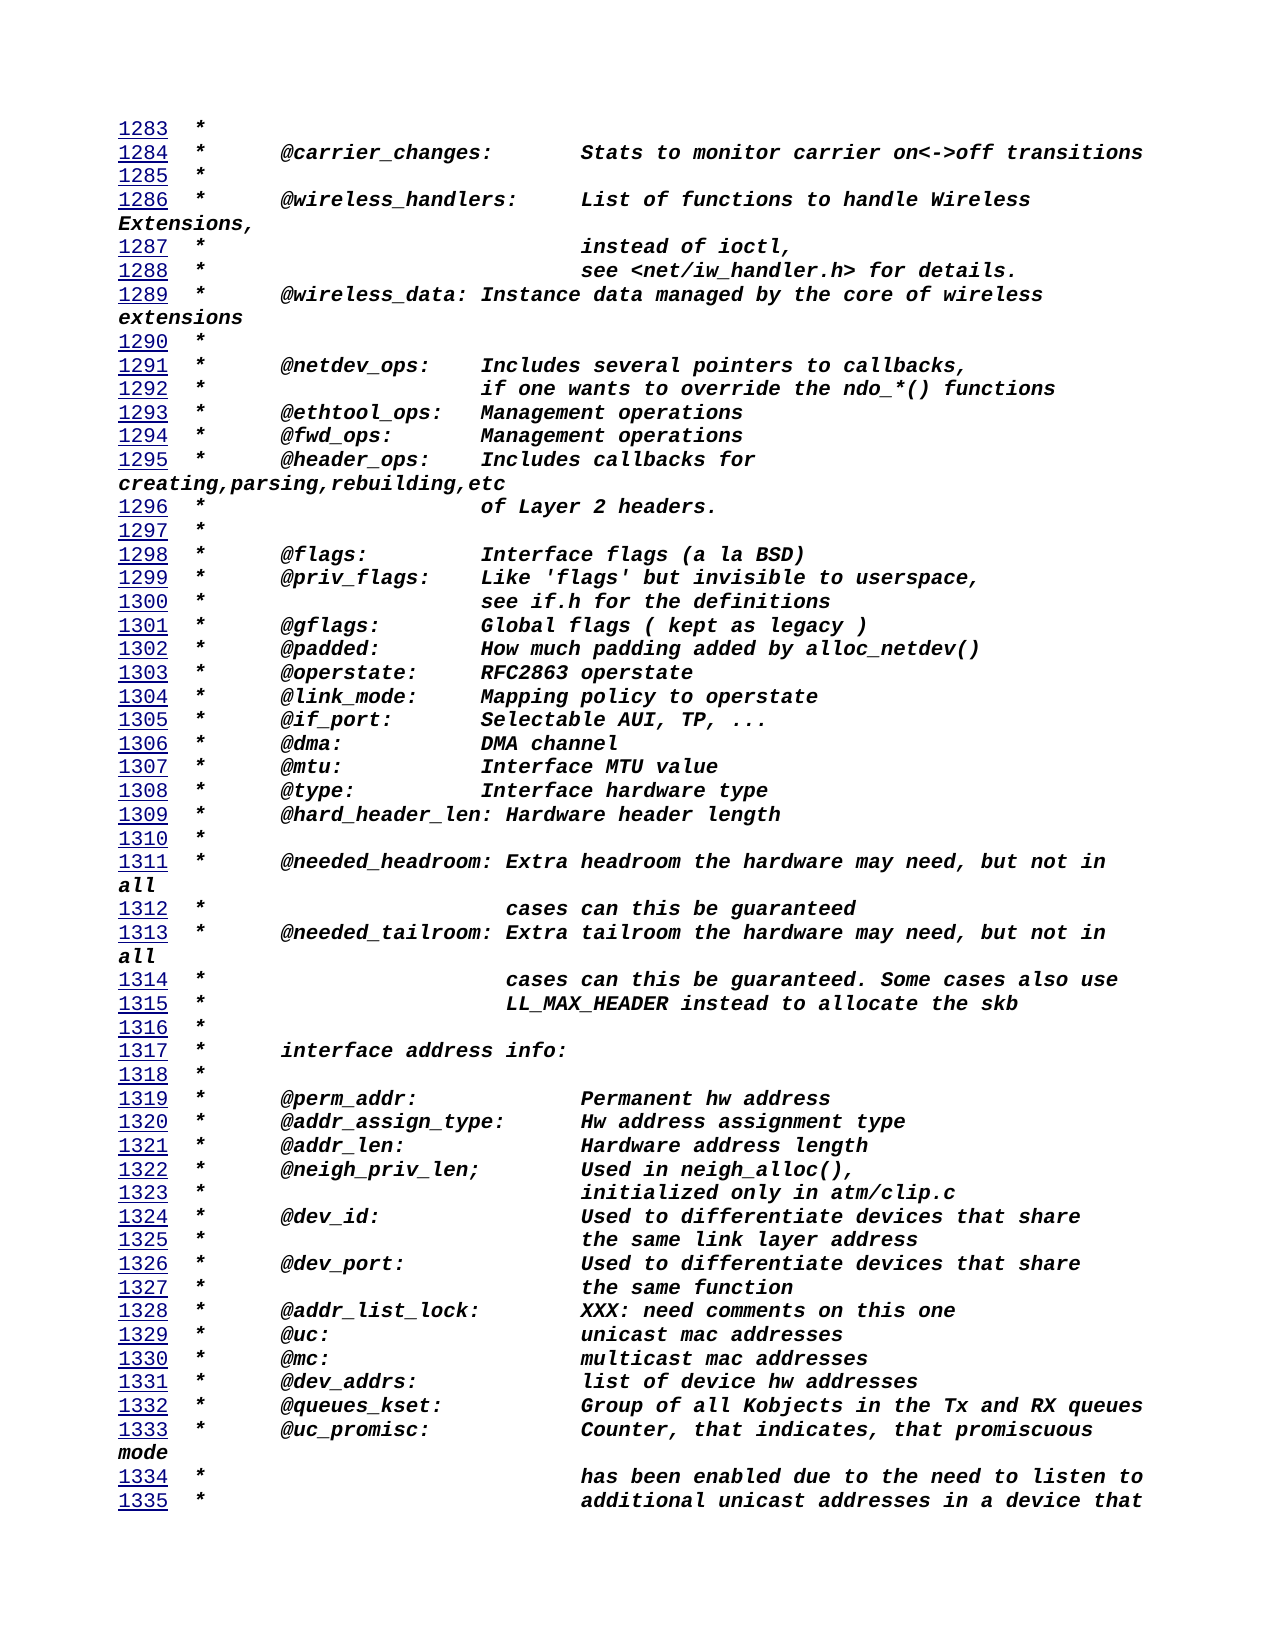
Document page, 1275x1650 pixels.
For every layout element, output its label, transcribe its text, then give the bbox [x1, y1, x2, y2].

text 1318 * [118, 1064, 1157, 1088]
text 1285 * [118, 165, 1157, 189]
text 1288 * see <net/iw_handler.h> for details. [118, 260, 1157, 284]
text 1298 * @flags: Interface flags (a la BSD) [118, 544, 1157, 567]
text 1314 * cases can this be guaranteed. Some cases also use [118, 969, 1157, 993]
text 1293 * @ethtool_ops: Management operations [118, 402, 1157, 426]
text 1301 * @gflags: Global flags ( kept as legacy ) [118, 615, 1157, 638]
text 1315 * LL_MAX_HEADER instead to allocate the skb [118, 993, 1157, 1017]
text 1286 * @wireless_handlers: List of functions to handle Wireless Extensions, [118, 189, 1157, 236]
text 1306 * @dma: DMA channel [118, 733, 1157, 757]
text 1328 * @addr_list_lock: XXX: need comments on this one [118, 1300, 1157, 1324]
text 1305 * @if_port: Selectable AUI, TP, ... [118, 709, 1157, 733]
text 1299 * @priv_flags: Like 'flags' but invisible to userspace, [118, 567, 1157, 591]
text 1290 * [118, 331, 1157, 354]
text 1307 * @mtu: Interface MTU value [118, 757, 1157, 780]
text 1319 * @perm_addr: Permanent hw address [118, 1088, 1157, 1111]
text 1300 * see if.h for the definitions [118, 591, 1157, 615]
text 1331 * @dev_addrs: list of device hw addresses [118, 1371, 1157, 1395]
text 1294 * @fwd_ops: Management operations [118, 426, 1157, 449]
text 1284 * @carrier_changes: Stats to monitor carrier on<->off transitions [118, 142, 1157, 165]
text 1283 * [118, 118, 1157, 142]
text 1320 * @addr_assign_type: Hw address assignment type [118, 1111, 1157, 1135]
text 1321 * @addr_len: Hardware address length [118, 1135, 1157, 1158]
text 1292 * if one wants to override the ndo_*() functions [118, 378, 1157, 402]
text 1289 * @wireless_data: Instance data managed by the core of wireless extensions [118, 284, 1157, 331]
text 1325 * the same link layer address [118, 1229, 1157, 1253]
text 1302 * @padded: How much padding added by alloc_netdev() [118, 638, 1157, 662]
text 1332 * @queues_kset: Group of all Kobjects in the Tx and RX queues [118, 1395, 1157, 1419]
text 1304 * @link_mode: Mapping policy to operstate [118, 686, 1157, 709]
text 1312 * cases can this be guaranteed [118, 898, 1157, 922]
text 1334 * has been enabled due to the need to listen to [118, 1466, 1157, 1489]
text 1303 * @operstate: RFC2863 operstate [118, 662, 1157, 686]
text 1324 * @dev_id: Used to differentiate devices that share [118, 1206, 1157, 1229]
text 1326 * @dev_port: Used to differentiate devices that share [118, 1253, 1157, 1277]
text 1296 * of Layer 2 headers. [118, 496, 1157, 520]
text 1329 * @uc: unicast mac addresses [118, 1324, 1157, 1348]
text 1327 * the same function [118, 1277, 1157, 1300]
text 1311 * @needed_headroom: Extra headroom the hardware may need, but not in all [118, 851, 1157, 898]
text 1313 * @needed_tailroom: Extra tailroom the hardware may need, but not in all [118, 922, 1157, 969]
text 1308 * @type: Interface hardware type [118, 780, 1157, 804]
text 1291 * @netdev_ops: Includes several pointers to callbacks, [118, 354, 1157, 378]
text 1317 * interface address info: [118, 1040, 1157, 1064]
text 1330 * @mc: multicast mac addresses [118, 1348, 1157, 1371]
text 1333 * @uc_promisc: Counter, that indicates, that promiscuous mode [118, 1419, 1157, 1466]
text 1323 * initialized only in atm/clip.c [118, 1182, 1157, 1206]
text 1295 * @header_ops: Includes callbacks for creating,parsing,rebuilding,etc [118, 449, 1157, 496]
text 1309 * @hard_header_len: Hardware header length [118, 804, 1157, 827]
text 1297 * [118, 520, 1157, 544]
text 1287 * instead of ioctl, [118, 236, 1157, 260]
text 1335 * additional unicast addresses in a device that [118, 1489, 1157, 1513]
text 1316 * [118, 1017, 1157, 1040]
text 1322 * @neigh_priv_len; Used in neigh_alloc(), [118, 1158, 1157, 1182]
text 1310 * [118, 827, 1157, 851]
